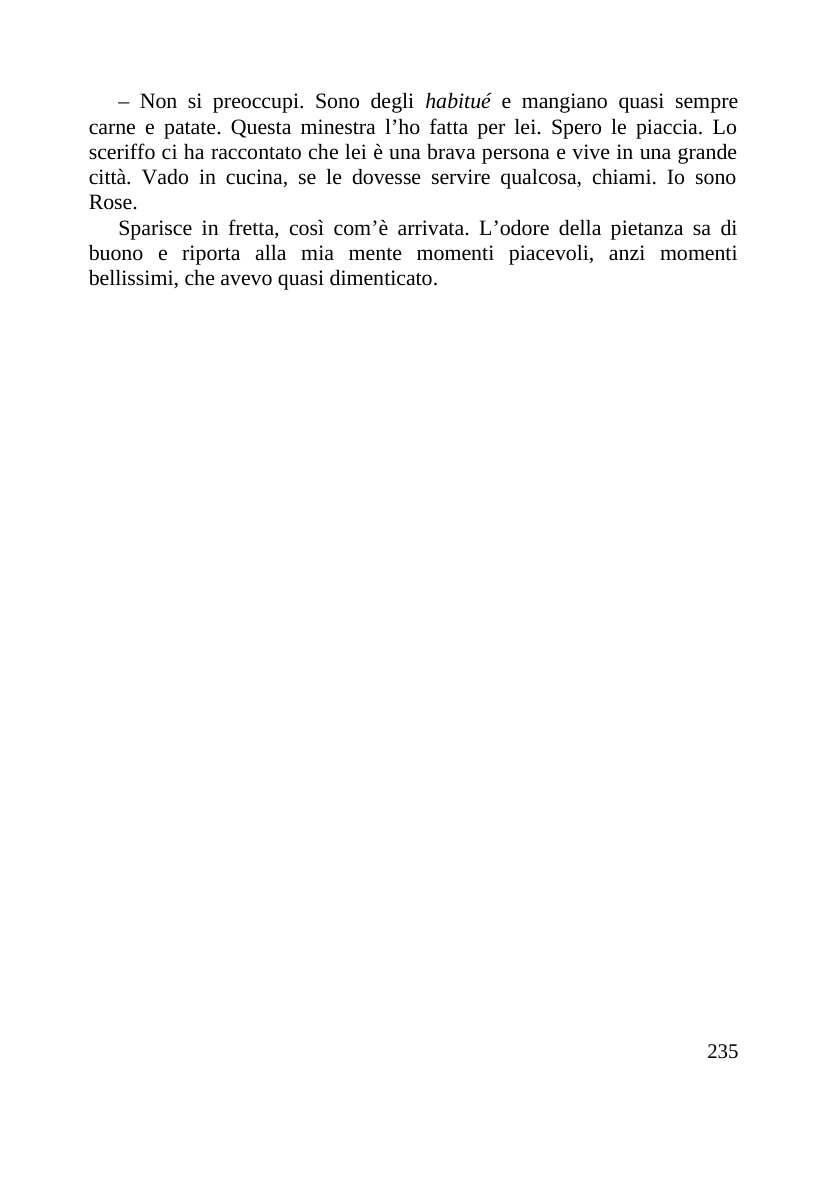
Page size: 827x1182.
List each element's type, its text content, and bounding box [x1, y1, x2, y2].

text – Non si preoccupi. Sono degli habitué e mangiano quasi sempre carne e patate. Questa minestra l’ho fatta per lei. Spero le piaccia. Lo sceriffo ci ha raccontato che lei è una brava persona e vive in una grande città. Vado in cucina, se le dovesse servire qualcosa, chiami. Io sono Rose. [88, 88, 738, 214]
text Sparisce in fretta, così com’è arrivata. L’odore della pietanza sa di buono e riporta alla mia mente momenti piacevoli, anzi momenti bellissimi, che avevo quasi dimenticato. [88, 214, 738, 290]
